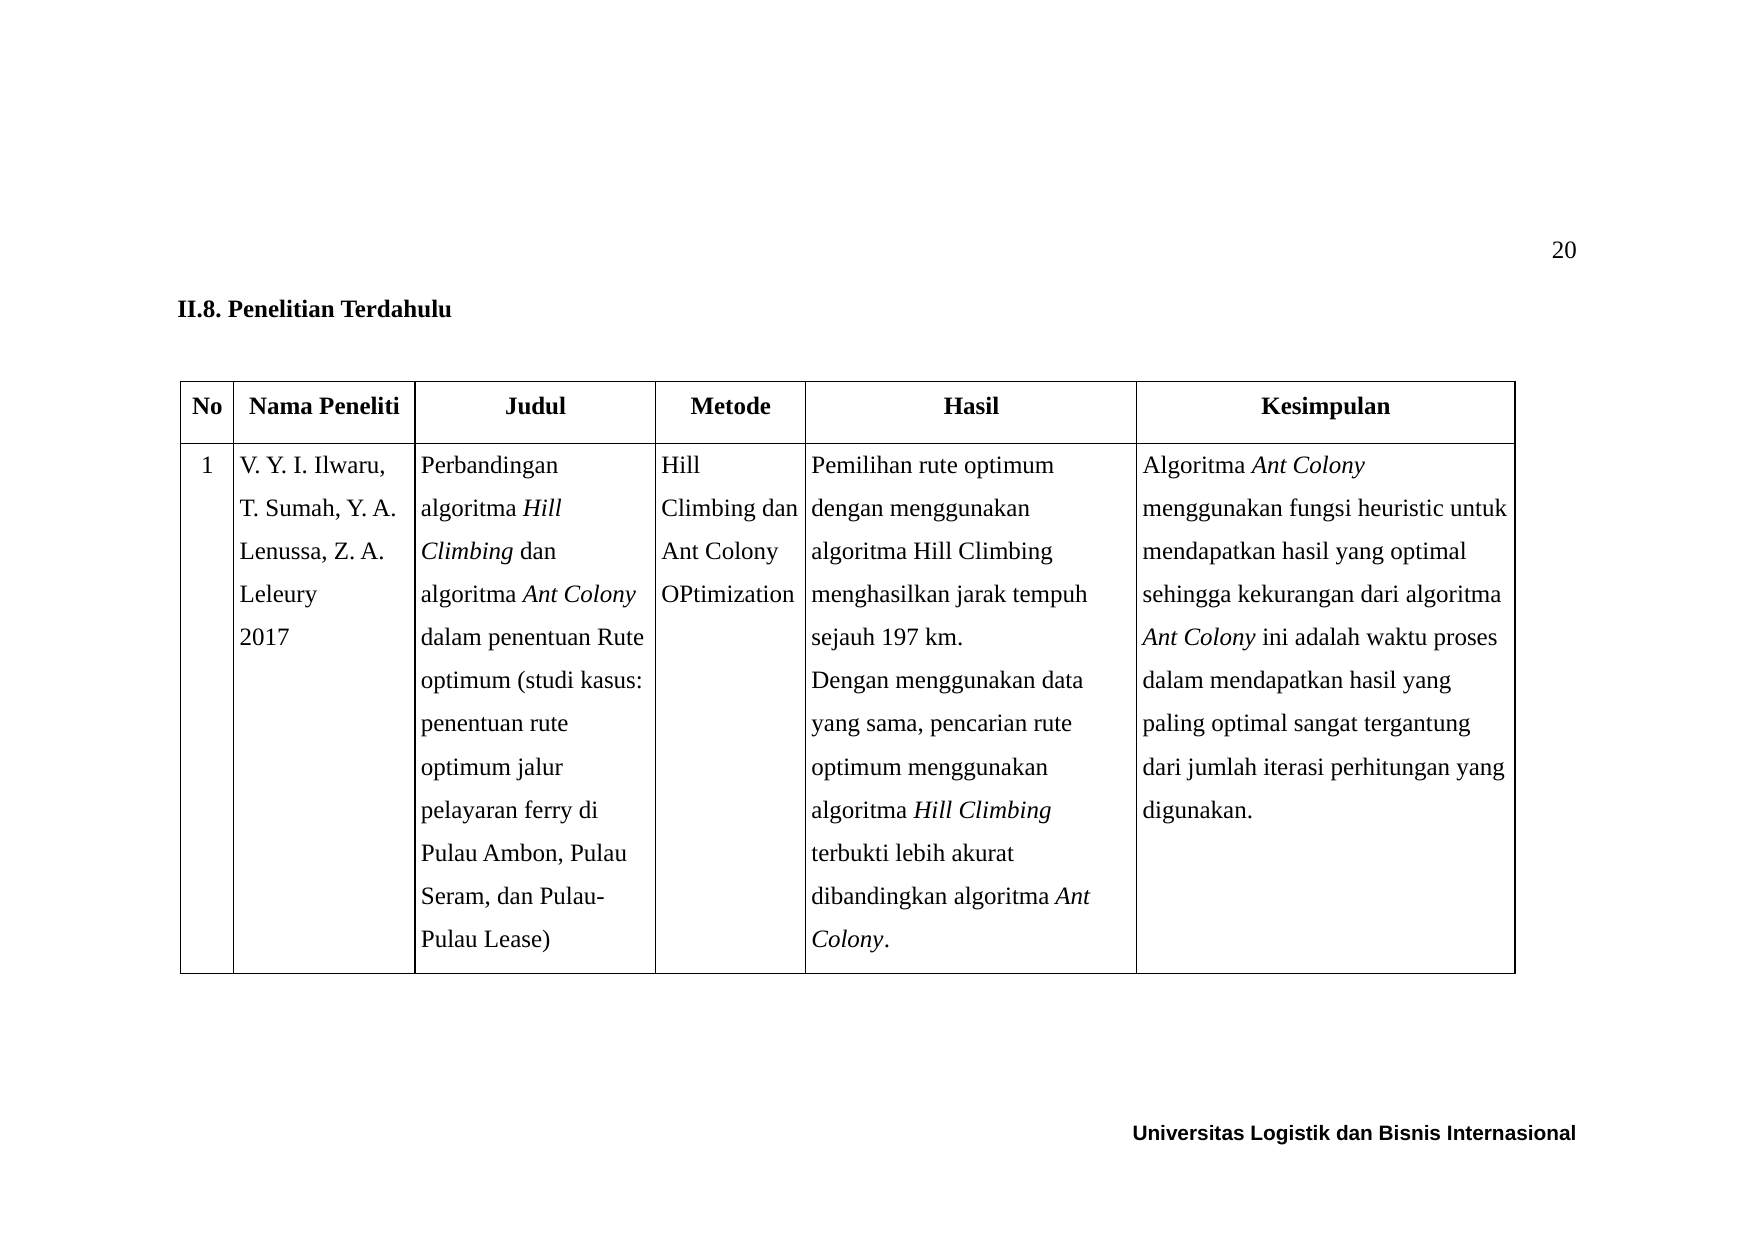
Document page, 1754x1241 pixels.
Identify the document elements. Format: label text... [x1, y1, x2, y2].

table_cell Algoritma Ant Colony menggunakan fungsi heuristic untuk mendapatkan hasil yang optimal sehingga kekurangan dari algoritma Ant Colony ini adalah waktu proses dalam mendapatkan hasil yang paling optimal sangat tergantung dari jumlah iterasi perhitungan yang digunakan. [1137, 444, 1514, 973]
table_cell V. Y. I. Ilwaru, T. Sumah, Y. A. Lenussa, Z. A. Leleury 2017 [234, 444, 414, 973]
table_cell 1 [181, 444, 233, 973]
table_cell Perbandingan algoritma Hill Climbing dan algoritma Ant Colony dalam penentuan Rute optimum (studi kasus: penentuan rute optimum jalur pelayaran ferry di Pulau Ambon, Pulau Seram, dan Pulau-Pulau Lease) [416, 444, 655, 973]
table_header Hasil [806, 382, 1136, 443]
subtitle Penelitian Terdahulu [177, 294, 1577, 323]
table_cell Hill Climbing dan Ant Colony OPtimization [656, 444, 805, 973]
table_header Judul [416, 382, 655, 443]
table_header Kesimpulan [1137, 382, 1514, 443]
table_header No [181, 382, 233, 443]
table_header Metode [656, 382, 805, 443]
table_header Nama Peneliti [234, 382, 414, 443]
table_cell Pemilihan rute optimum dengan menggunakan algoritma Hill Climbing menghasilkan jarak tempuh sejauh 197 km. Dengan menggunakan data yang sama, pencarian rute optimum menggunakan algoritma Hill Climbing terbukti lebih akurat dibandingkan algoritma Ant Colony. [806, 444, 1136, 973]
